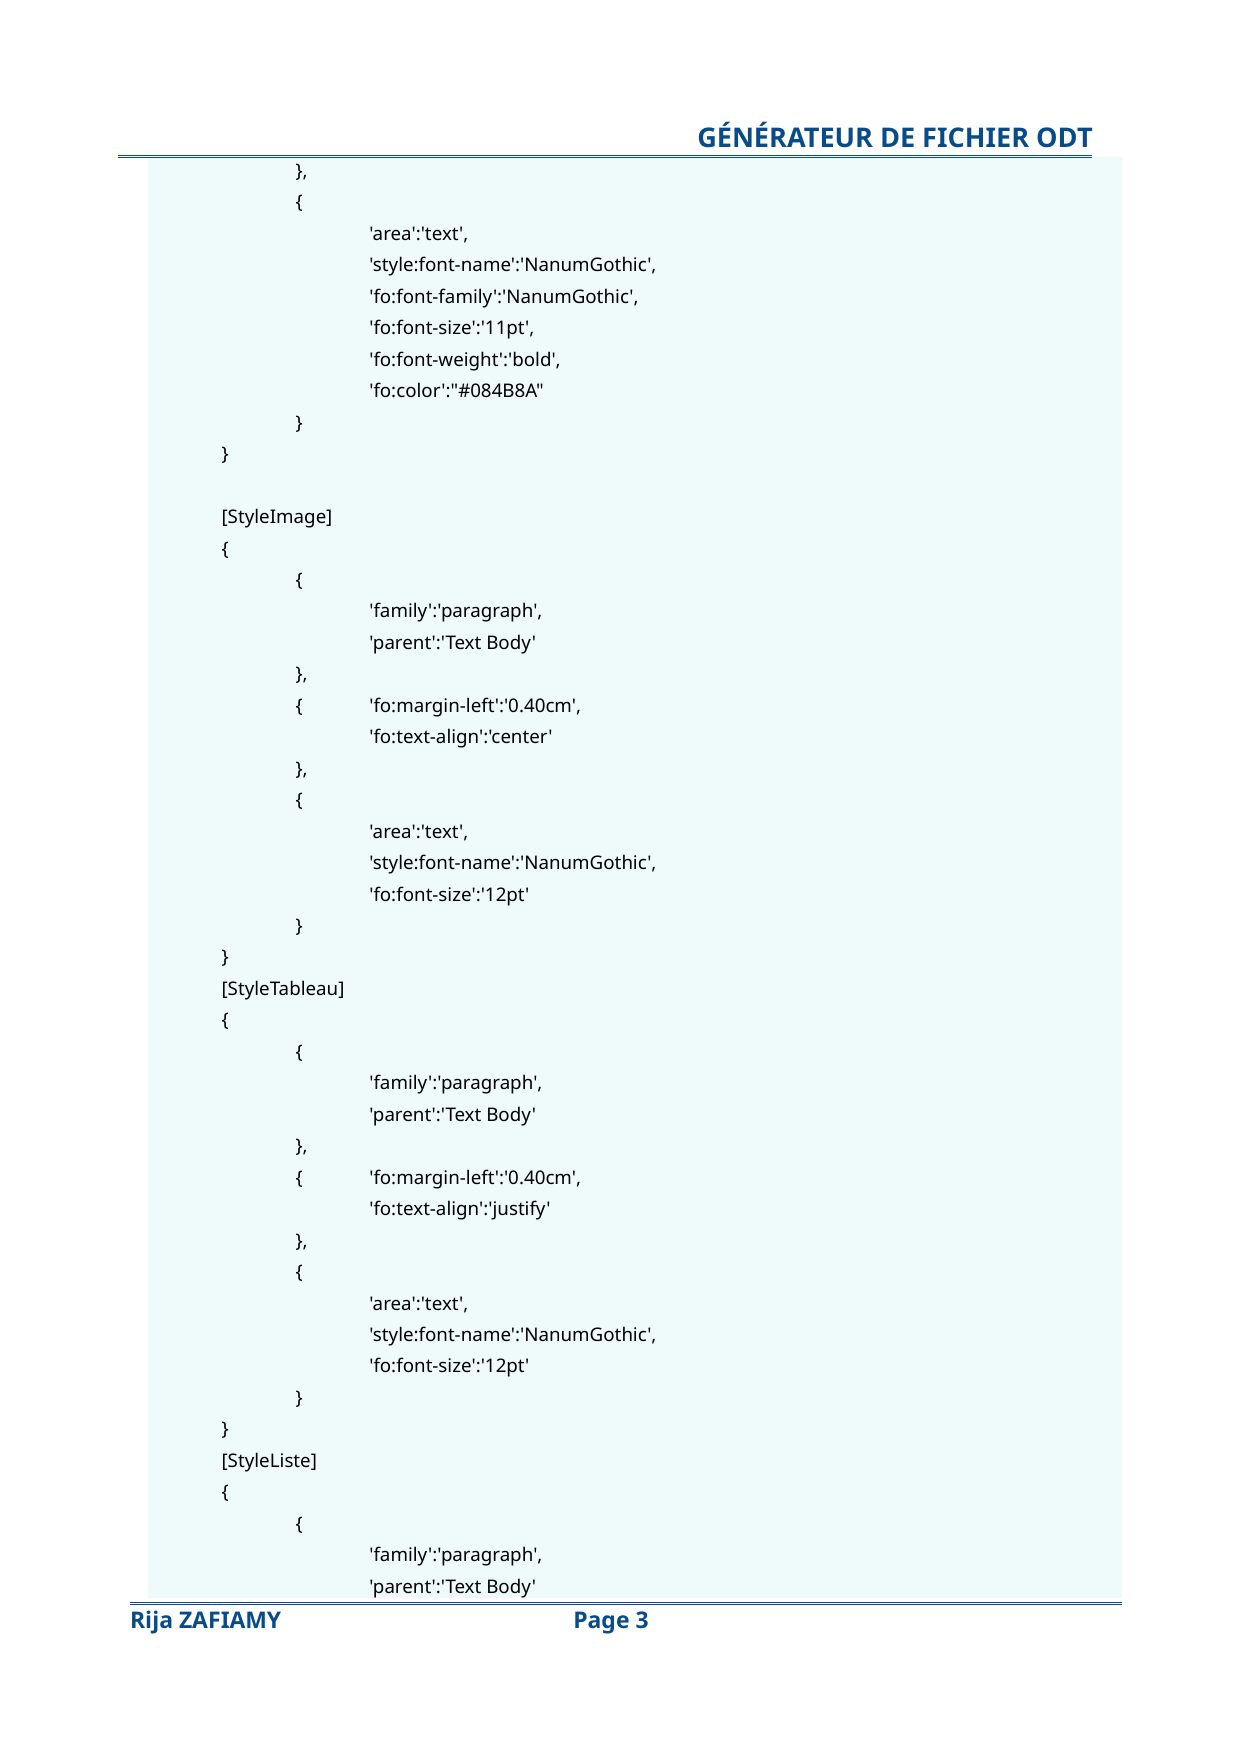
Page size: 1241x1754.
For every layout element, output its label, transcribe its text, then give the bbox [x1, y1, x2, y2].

text { [148, 535, 1122, 560]
text 'area':'text', [148, 1290, 1122, 1315]
text } [148, 440, 1122, 466]
text }, [148, 755, 1122, 781]
text { [148, 1258, 1122, 1284]
text 'fo:text-align':'justify' [148, 1195, 1122, 1221]
text } [148, 912, 1122, 938]
text 'fo:font-size':'12pt' [148, 881, 1122, 906]
text { [148, 566, 1122, 592]
text 'fo:font-weight':'bold', [148, 346, 1122, 372]
text 'style:font-name':'NanumGothic', [148, 849, 1122, 875]
text 'parent':'Text Body' [148, 629, 1122, 655]
text 'style:font-name':'NanumGothic', [148, 1321, 1122, 1347]
text 'fo:text-align':'center' [148, 723, 1122, 749]
text { [148, 1478, 1122, 1504]
text { [148, 189, 1122, 214]
text }, [148, 1132, 1122, 1158]
text [StyleImage] [148, 503, 1122, 529]
text }, [148, 1227, 1122, 1252]
text 'family':'paragraph', [148, 1541, 1122, 1567]
text 'style:font-name':'NanumGothic', [148, 252, 1122, 277]
text 'area':'text', [148, 220, 1122, 246]
text { 'fo:margin-left':'0.40cm', [148, 1164, 1122, 1189]
text 'fo:color':"#084B8A" [148, 377, 1122, 403]
text [StyleTableau] [148, 975, 1122, 1001]
text }, [148, 661, 1122, 686]
text 'family':'paragraph', [148, 1069, 1122, 1095]
text } [148, 409, 1122, 434]
text { [148, 1007, 1122, 1032]
text { [148, 1038, 1122, 1064]
text 'fo:font-size':'11pt', [148, 314, 1122, 340]
text 'area':'text', [148, 818, 1122, 843]
text 'parent':'Text Body' [148, 1573, 1122, 1598]
text } [148, 944, 1122, 969]
text [StyleListe] [148, 1447, 1122, 1473]
text } [148, 1416, 1122, 1441]
text 'parent':'Text Body' [148, 1101, 1122, 1127]
text } [148, 1384, 1122, 1410]
text { [148, 1510, 1122, 1536]
text 'fo:font-size':'12pt' [148, 1353, 1122, 1378]
text { [148, 786, 1122, 812]
text }, [148, 157, 1122, 183]
text { 'fo:margin-left':'0.40cm', [148, 692, 1122, 718]
text 'family':'paragraph', [148, 598, 1122, 623]
text 'fo:font-family':'NanumGothic', [148, 283, 1122, 309]
